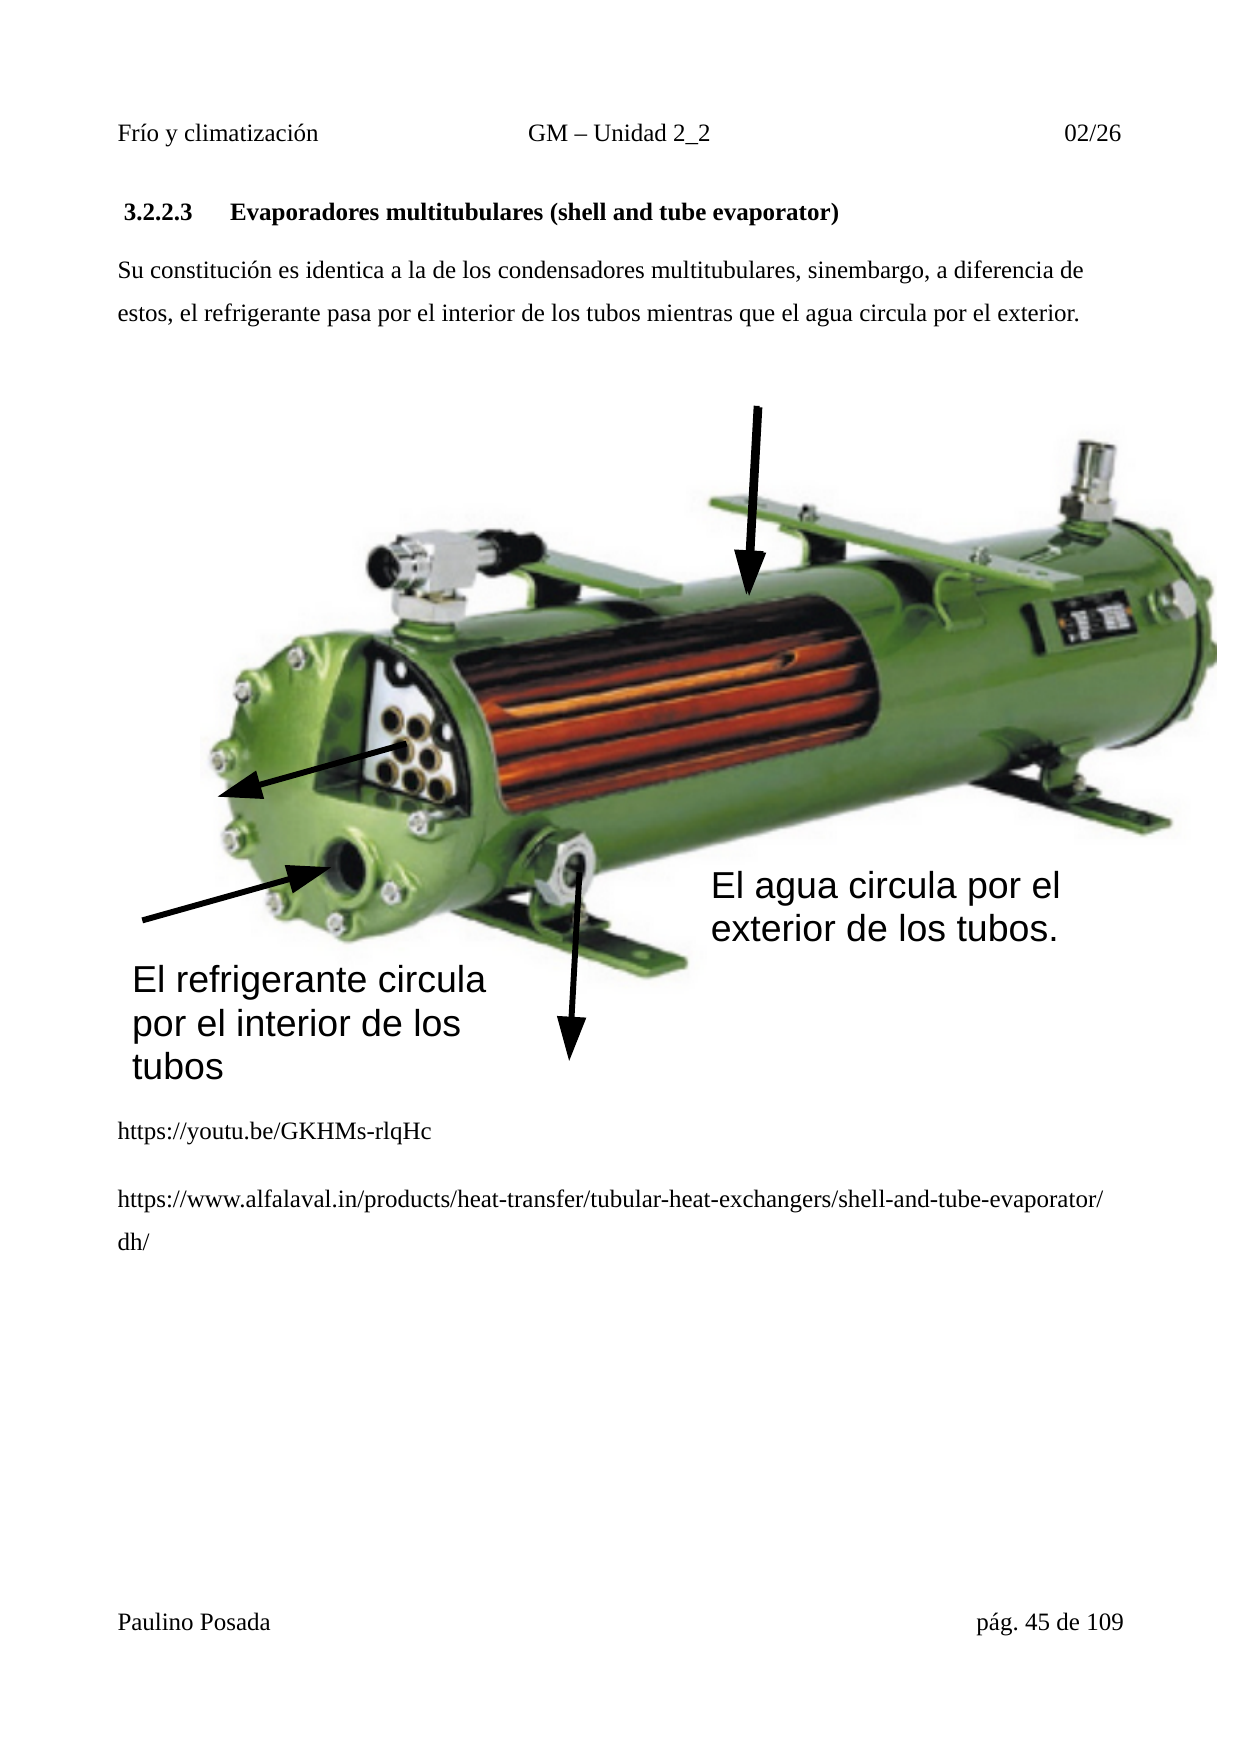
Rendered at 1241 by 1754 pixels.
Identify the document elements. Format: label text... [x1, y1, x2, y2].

text https://youtu.be/GKHMs-rlqHc [117, 1116, 1123, 1144]
text https://www.alfalaval.in/products/heat-transfer/tubular-heat-exchangers/shell-and-tube-evaporator/dh/ [117, 1184, 1123, 1256]
picture [200, 409, 1217, 1001]
subtitle Evaporadores multitubulares (shell and tube evaporator) [117, 197, 1123, 226]
text Su constitución es identica a la de los condensadores multitubulares, sinembargo, a diferencia de estos, el refrigerante pasa por el interior de los tubos mientras que el agua circula por el exterior. [117, 255, 1123, 327]
